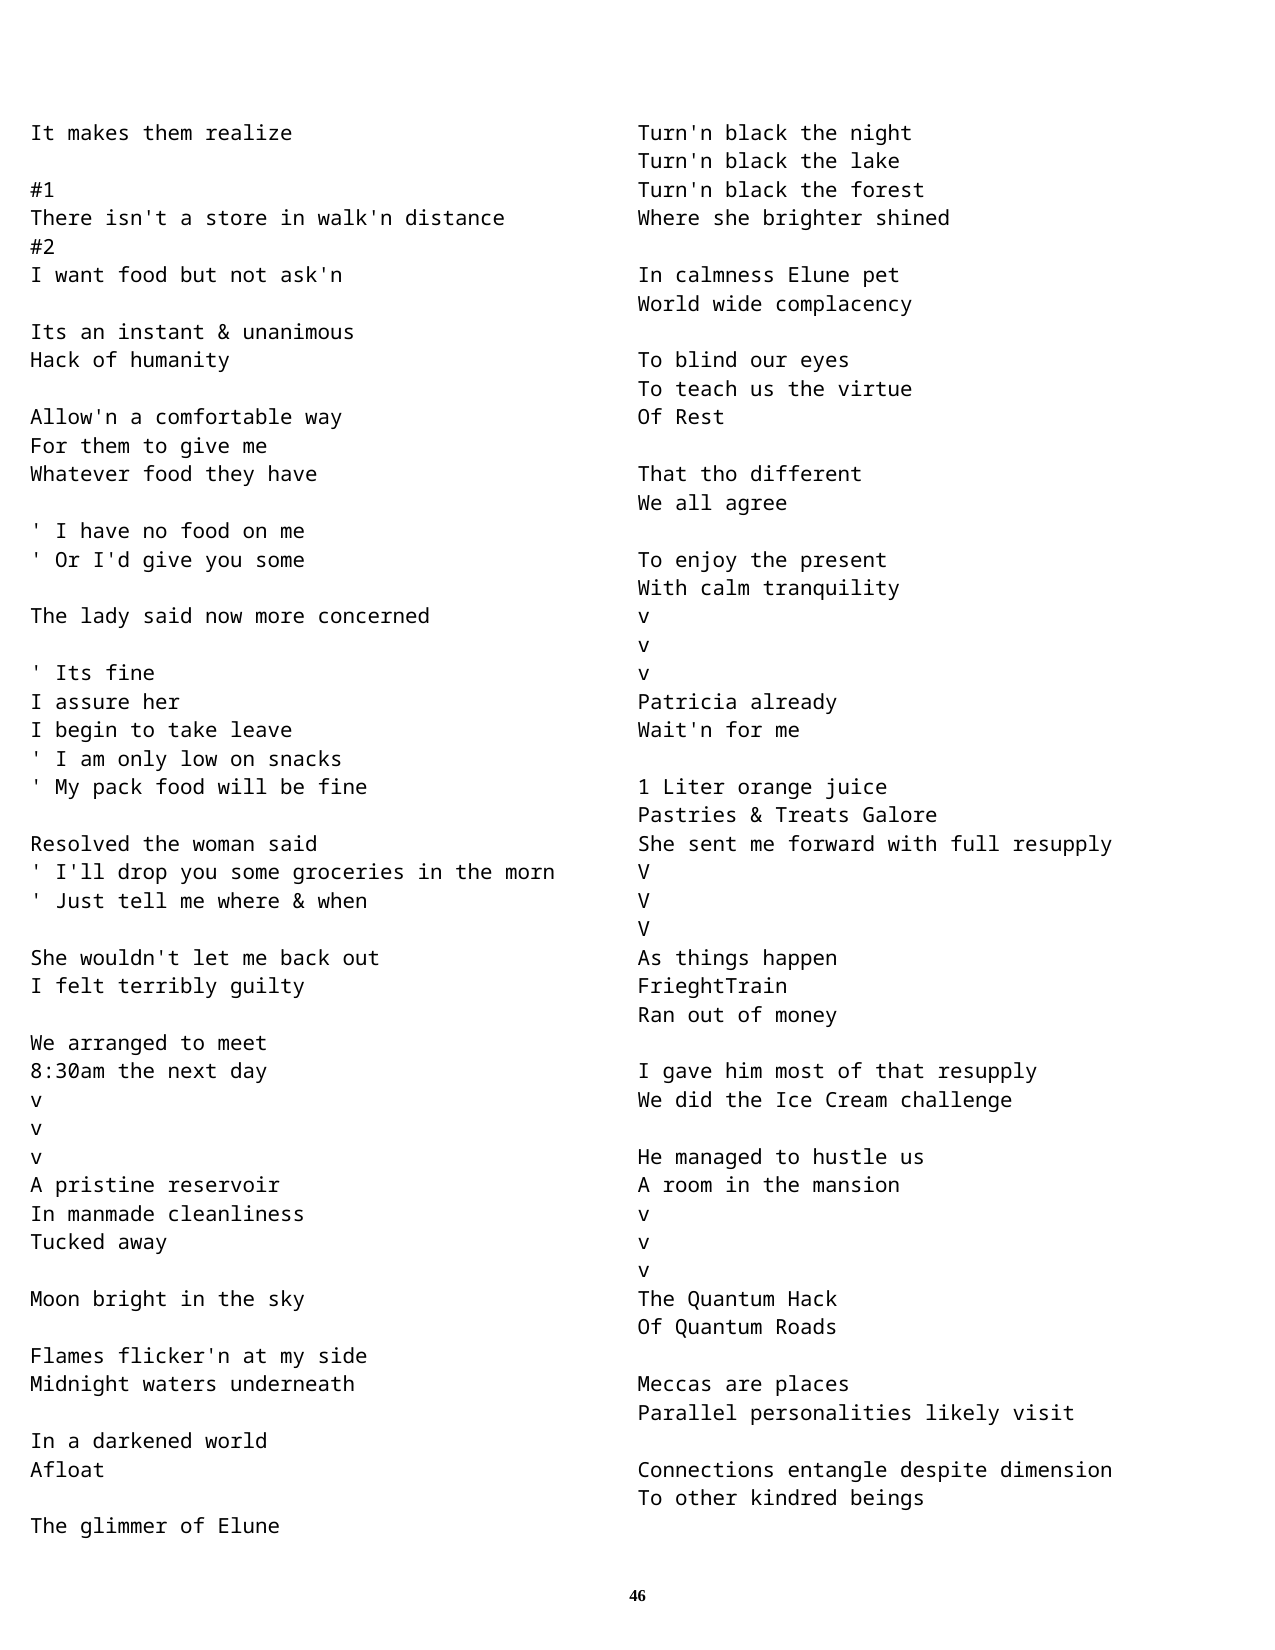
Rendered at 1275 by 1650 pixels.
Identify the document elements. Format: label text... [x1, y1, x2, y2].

text To enjoy the present [637, 545, 1245, 573]
text A room in the mansion [637, 1170, 1245, 1199]
text I gave him most of that resupply [637, 1057, 1245, 1085]
text In manmade cleanliness [30, 1199, 637, 1227]
text V [637, 886, 1245, 914]
text v [637, 1199, 1245, 1227]
text Afloat [30, 1455, 637, 1483]
text That tho different [637, 459, 1245, 488]
text #1 [30, 175, 637, 203]
text v [637, 630, 1245, 658]
text To blind our eyes [637, 346, 1245, 374]
text Tucked away [30, 1227, 637, 1256]
text ' I am only low on snacks [30, 744, 637, 772]
text V [637, 857, 1245, 886]
text FrieghtTrain [637, 971, 1245, 1000]
text The lady said now more concerned [30, 602, 637, 630]
text The Quantum Hack [637, 1284, 1245, 1312]
text Of Quantum Roads [637, 1312, 1245, 1341]
text Patricia already [637, 687, 1245, 715]
text Where she brighter shined [637, 203, 1245, 232]
text 8:30am the next day [30, 1057, 637, 1085]
text ' Or I'd give you some [30, 545, 637, 573]
text He managed to hustle us [637, 1142, 1245, 1170]
text Turn'n black the forest [637, 175, 1245, 203]
text I felt terribly guilty [30, 971, 637, 1000]
text To other kindred beings [637, 1483, 1245, 1512]
text ' Its fine [30, 658, 637, 687]
text I begin to take leave [30, 715, 637, 744]
text There isn't a store in walk'n distance [30, 203, 637, 232]
text ' My pack food will be fine [30, 772, 637, 801]
text Turn'n black the lake [637, 147, 1245, 175]
text A pristine reservoir [30, 1170, 637, 1199]
text Flames flicker'n at my side [30, 1341, 637, 1369]
text Of Rest [637, 402, 1245, 431]
text ' I have no food on me [30, 516, 637, 545]
text Whatever food they have [30, 459, 637, 488]
text v [637, 658, 1245, 687]
text v [30, 1142, 637, 1170]
text Midnight waters underneath [30, 1369, 637, 1398]
text To teach us the virtue [637, 374, 1245, 402]
text Hack of humanity [30, 346, 637, 374]
text Pastries & Treats Galore [637, 801, 1245, 829]
text Ran out of money [637, 1000, 1245, 1028]
text Allow'n a comfortable way [30, 402, 637, 431]
text v [637, 1227, 1245, 1256]
text Its an instant & unanimous [30, 317, 637, 346]
text v [30, 1113, 637, 1142]
text We all agree [637, 488, 1245, 516]
text Wait'n for me [637, 715, 1245, 744]
text We did the Ice Cream challenge [637, 1085, 1245, 1113]
text v [637, 602, 1245, 630]
text It makes them realize [30, 118, 637, 147]
text Turn'n black the night [637, 118, 1245, 147]
text ' I'll drop you some groceries in the morn [30, 857, 637, 886]
text For them to give me [30, 431, 637, 459]
text Connections entangle despite dimension [637, 1455, 1245, 1483]
text #2 [30, 232, 637, 260]
text In calmness Elune pet [637, 260, 1245, 289]
text Resolved the woman said [30, 829, 637, 857]
text The glimmer of Elune [30, 1512, 637, 1540]
text v [30, 1085, 637, 1113]
text I want food but not ask'n [30, 260, 637, 289]
text Meccas are places [637, 1369, 1245, 1398]
text In a darkened world [30, 1426, 637, 1455]
text ' Just tell me where & when [30, 886, 637, 914]
text With calm tranquility [637, 573, 1245, 602]
text Parallel personalities likely visit [637, 1398, 1245, 1426]
text We arranged to meet [30, 1028, 637, 1057]
text She sent me forward with full resupply [637, 829, 1245, 857]
text V [637, 914, 1245, 943]
text She wouldn't let me back out [30, 943, 637, 971]
text As things happen [637, 943, 1245, 971]
text 1 Liter orange juice [637, 772, 1245, 801]
text Moon bright in the sky [30, 1284, 637, 1312]
text I assure her [30, 687, 637, 715]
text v [637, 1256, 1245, 1284]
text World wide complacency [637, 289, 1245, 317]
